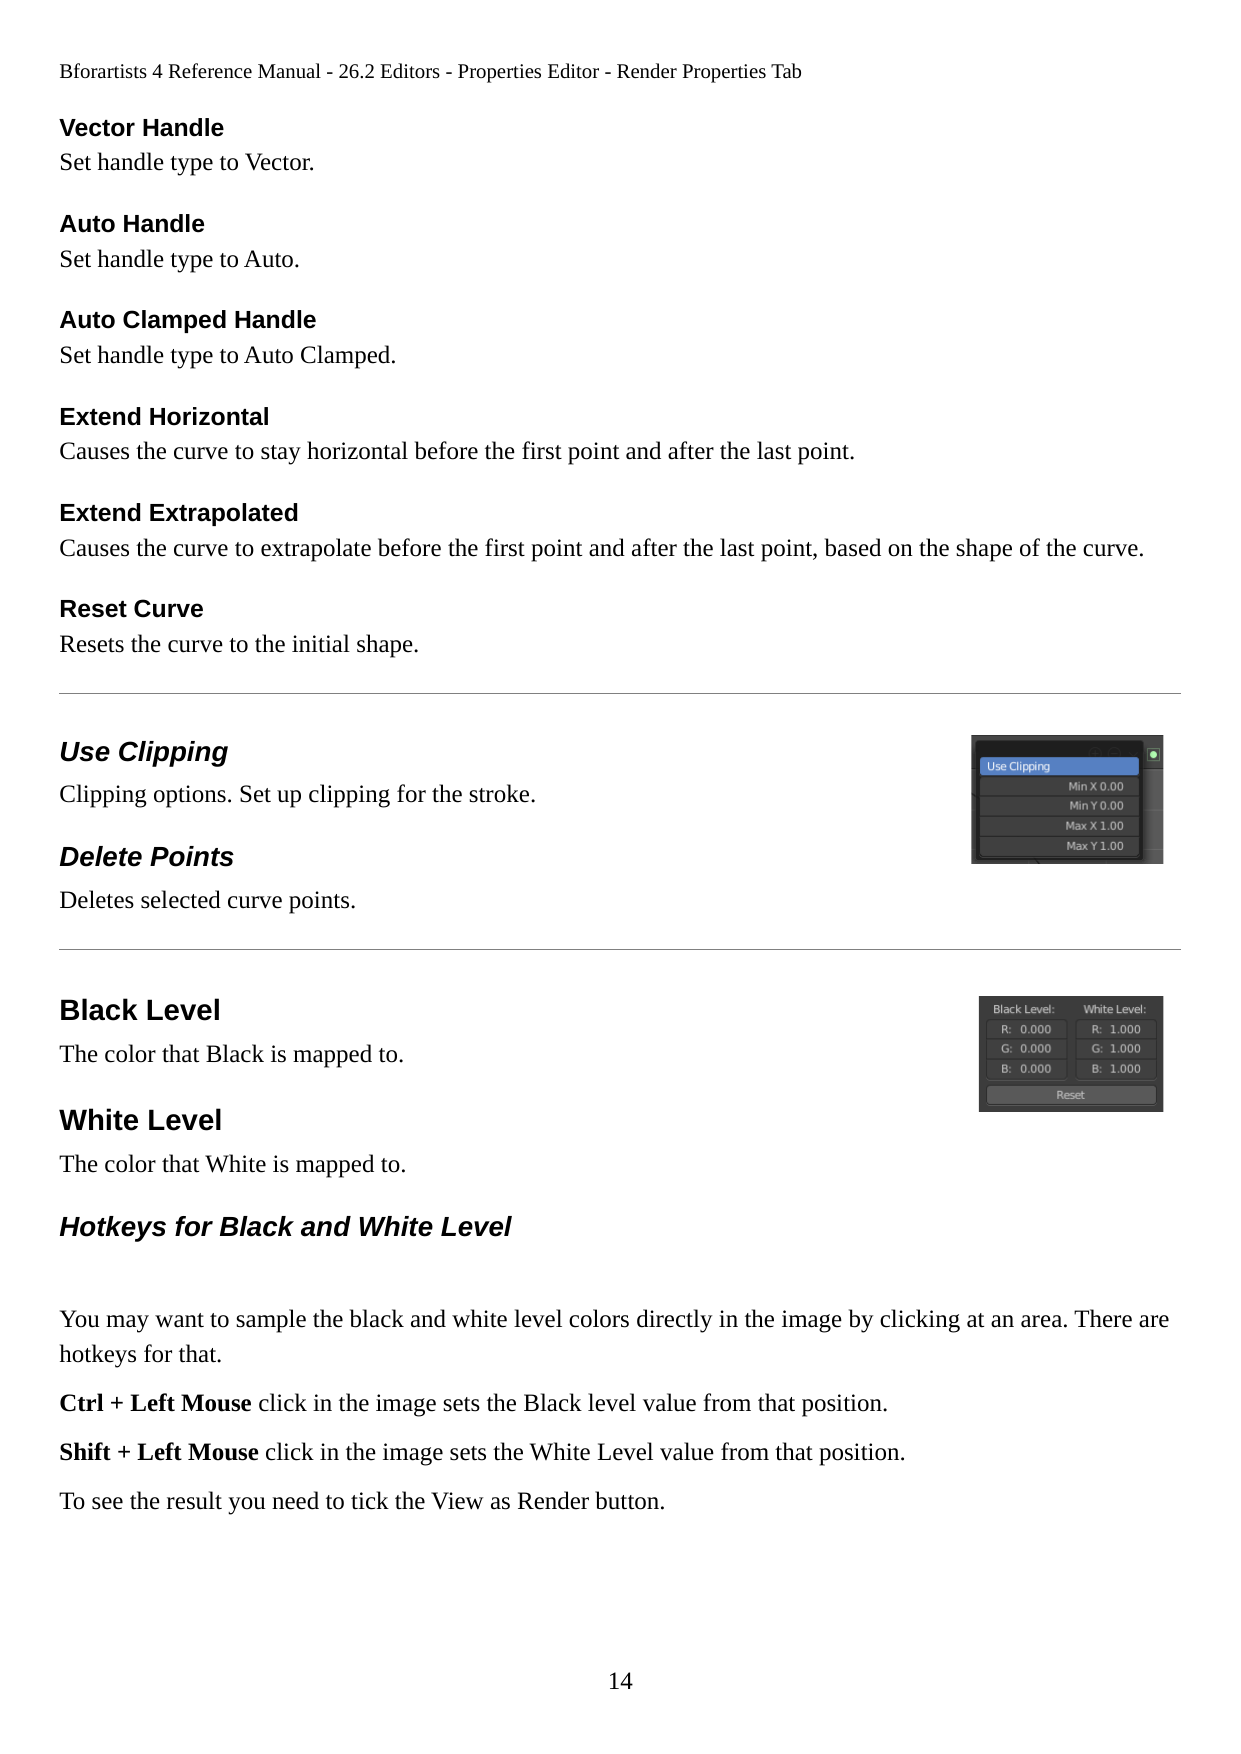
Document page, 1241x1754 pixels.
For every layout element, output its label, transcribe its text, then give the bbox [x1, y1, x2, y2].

subtitle White Level [59, 1103, 1181, 1137]
text You may want to sample the black and white level colors directly in the image by clicking at an area. There are hotkeys for that. [59, 1304, 1181, 1367]
subtitle Reset Curve [59, 594, 1181, 623]
subtitle Hotkeys for Black and White Level [59, 1211, 1181, 1243]
picture [978, 996, 1164, 1112]
subtitle Vector Handle [59, 113, 1181, 141]
text Causes the curve to extrapolate before the first point and after the last point, based on the shape of the curve. [59, 533, 1181, 562]
subtitle Auto Clamped Handle [59, 305, 1181, 334]
subtitle [1164, 735, 1181, 767]
text Deletes selected curve points. [59, 885, 1181, 914]
text To see the result you need to tick the View as Render button. [59, 1486, 1181, 1514]
text Clipping options. Set up clipping for the stroke. [59, 779, 971, 808]
text Resets the curve to the initial shape. [59, 629, 1181, 658]
subtitle Delete Points [59, 841, 1181, 873]
text The color that Black is mapped to. [59, 1039, 978, 1068]
subtitle Extend Horizontal [59, 402, 1181, 430]
subtitle Black Level [59, 993, 1181, 1027]
subtitle Extend Extrapolated [59, 498, 1181, 527]
text Shift + Left Mouse click in the image sets the White Level value from that position. [59, 1437, 1181, 1466]
text The color that White is mapped to. [59, 1149, 1181, 1178]
subtitle Auto Handle [59, 209, 1181, 237]
text Set handle type to Vector. [59, 147, 1181, 176]
subtitle Use Clipping [59, 735, 971, 767]
picture [971, 735, 1164, 864]
text Set handle type to Auto. [59, 244, 1181, 272]
text Ctrl + Left Mouse click in the image sets the Black level value from that position. [59, 1388, 1181, 1416]
text Set handle type to Auto Clamped. [59, 340, 1181, 369]
text Causes the curve to stay horizontal before the first point and after the last point. [59, 436, 1181, 465]
